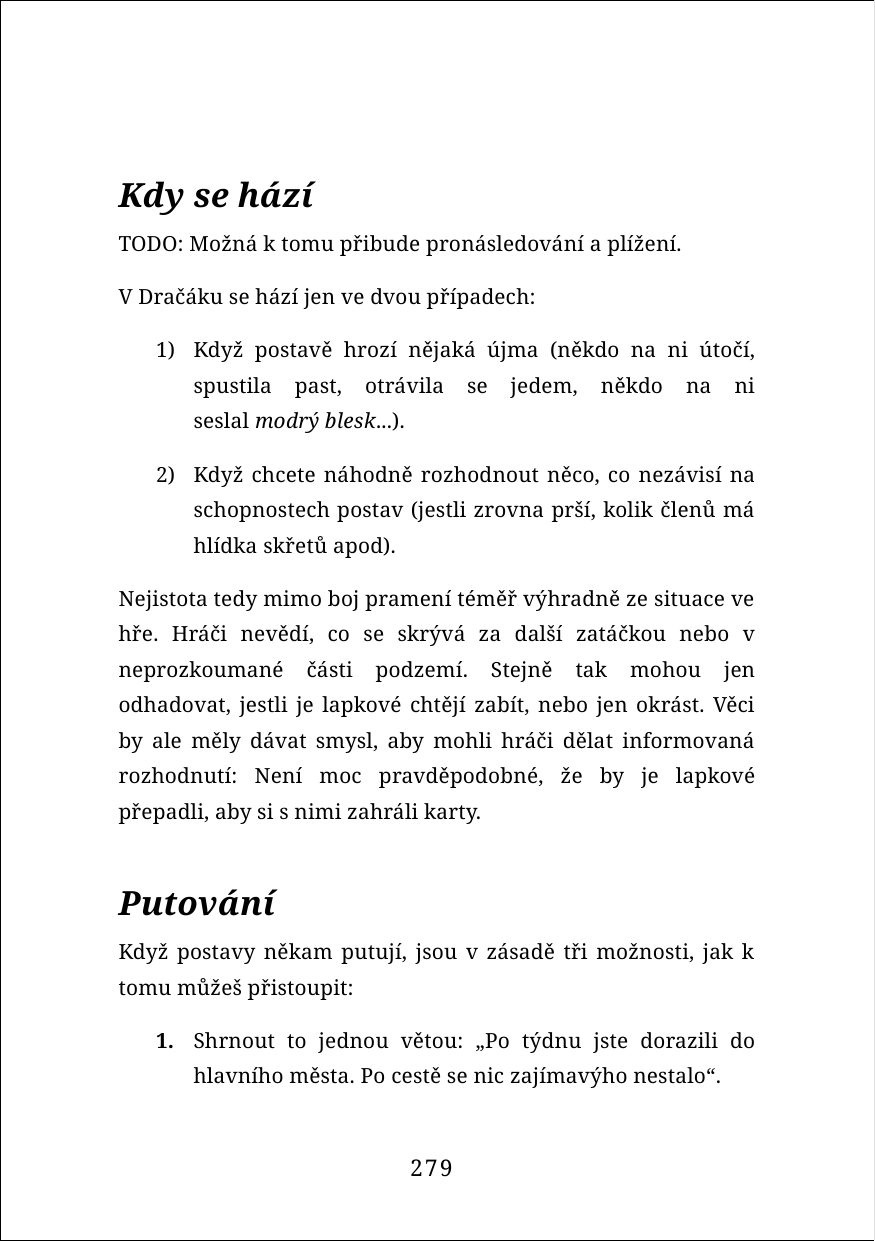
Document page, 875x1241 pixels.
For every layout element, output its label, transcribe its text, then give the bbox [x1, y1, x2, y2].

list Když postavě hrozí nějaká újma (někdo na ni útočí, spustila past, otrávila se jedem, někdo na ni seslal modrý blesk...). [156, 335, 756, 435]
text Když postavy někam putují, jsou v zásadě tři možnosti, jak k tomu můžeš přistoupit: [118, 937, 756, 1001]
list Když chcete náhodně rozhodnout něco, co nezávisí na schopnostech postav (jestli zrovna prší, kolik členů má hlídka skřetů apod). [156, 460, 756, 559]
text V Dračáku se hází jen ve dvou případech: [118, 282, 756, 311]
subtitle Kdy se hází [118, 172, 756, 217]
text TODO: Možná k tomu přibude pronásledování a plížení. [118, 229, 756, 257]
list Shrnout to jednou větou: „Po týdnu jste dorazili do hlavního města. Po cestě se nic zajímavýho nestalo“. [156, 1026, 756, 1090]
text Nejistota tedy mimo boj pramení téměř výhradně ze situace ve hře. Hráči nevědí, co se skrývá za další zatáčkou nebo v neprozkoumané části podzemí. Stejně tak mohou jen odhadovat, jestli je lapkové chtějí zabít, nebo jen okrást. Věci by ale měly dávat smysl, aby mohli hráči dělat informovaná rozhodnutí: Není moc pravděpodobné, že by je lapkové přepadli, aby si s nimi zahráli karty. [118, 584, 756, 826]
subtitle Putování [118, 880, 756, 925]
